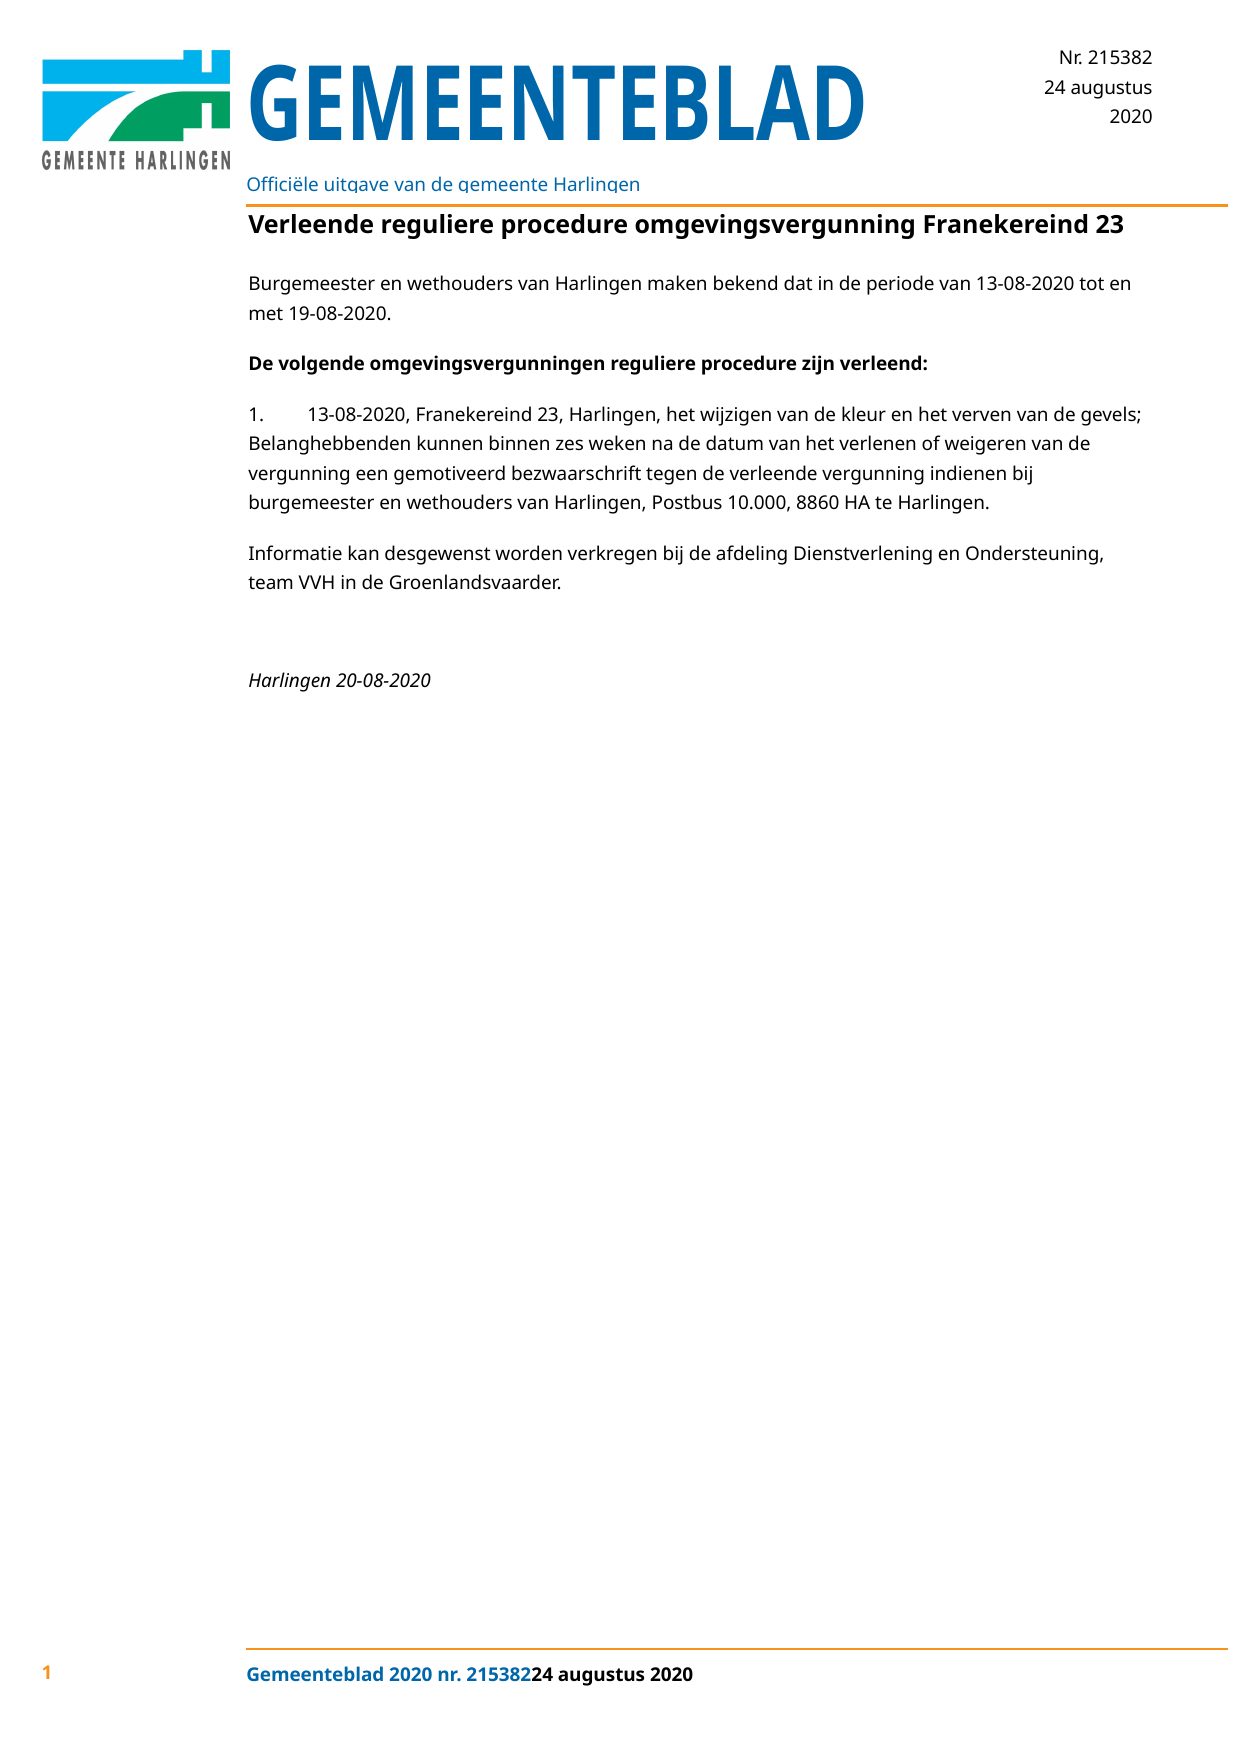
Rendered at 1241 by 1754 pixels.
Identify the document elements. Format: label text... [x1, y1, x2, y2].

text Verleende reguliere procedure omgevingsvergunning Franekereind 23 [248, 207, 1152, 241]
text De volgende omgevingsvergunningen reguliere procedure zijn verleend: [248, 350, 1152, 376]
text Belanghebbenden kunnen binnen zes weken na de datum van het verlenen of weigeren van de vergunning een gemotiveerd bezwaarschrift tegen de verleende vergunning indienen bij burgemeester en wethouders van Harlingen, Postbus 10.000, 8860 HA te Harlingen. [248, 430, 1152, 515]
text Burgemeester en wethouders van Harlingen maken bekend dat in de periode van 13-08-2020 tot en met 19-08-2020. [248, 270, 1152, 326]
picture [41, 47, 231, 172]
list 13-08-2020, Franekereind 23, Harlingen, het wijzigen van de kleur en het verven van de gevels; [248, 401, 1152, 426]
text Harlingen 20-08-2020 [248, 668, 1152, 693]
text Informatie kan desgewenst worden verkregen bij de afdeling Dienstverlening en Ondersteuning, team VVH in de Groenlandsvaarder. [248, 540, 1152, 595]
